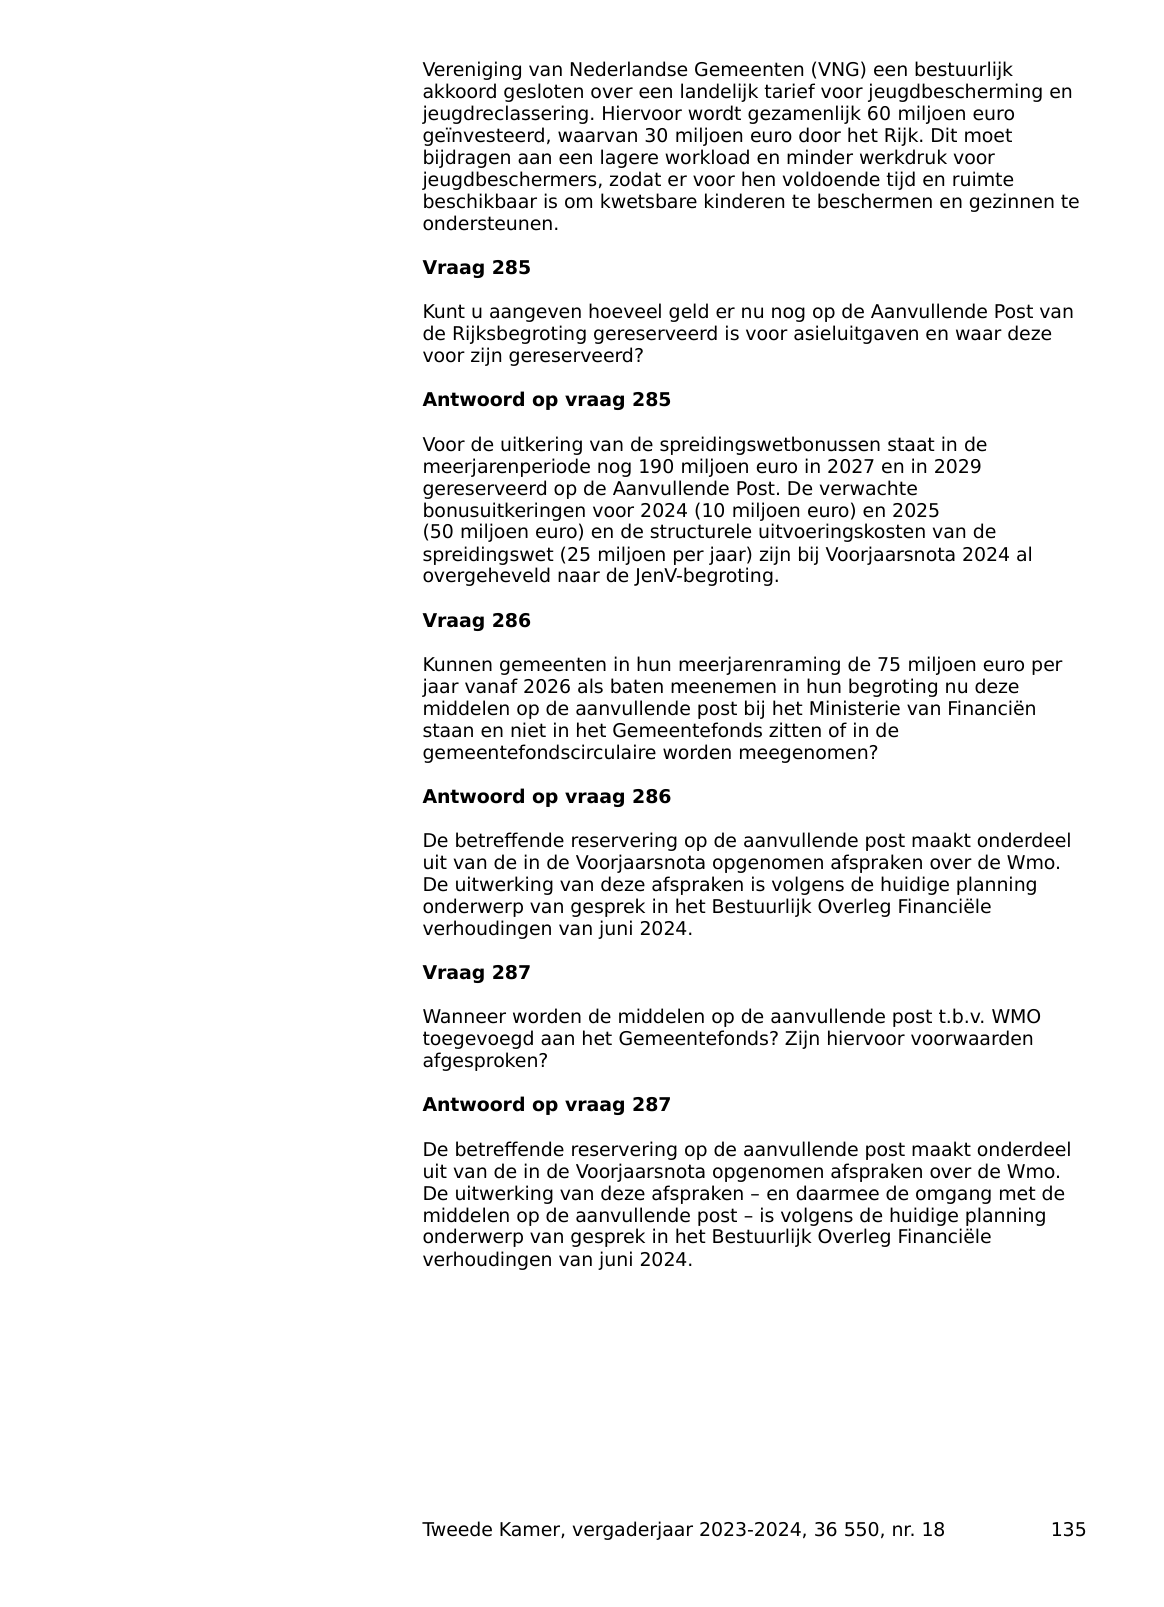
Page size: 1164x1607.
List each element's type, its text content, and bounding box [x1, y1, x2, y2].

subtitle Vraag 287 [422, 962, 1087, 984]
text De betreffende reservering op de aanvullende post maakt onderdeel uit van de in de Voorjaarsnota opgenomen afspraken over de Wmo. De uitwerking van deze afspraken is volgens de huidige planning onderwerp van gesprek in het Bestuurlijk Overleg Financiële verhoudingen van juni 2024. [422, 830, 1087, 940]
text Wanneer worden de middelen op de aanvullende post t.b.v. WMO toegevoegd aan het Gemeentefonds? Zijn hiervoor voorwaarden afgesproken? [422, 1006, 1087, 1072]
text Kunnen gemeenten in hun meerjarenraming de 75 miljoen euro per jaar vanaf 2026 als baten meenemen in hun begroting nu deze middelen op de aanvullende post bij het Ministerie van Financiën staan en niet in het Gemeentefonds zitten of in de gemeentefondscirculaire worden meegenomen? [422, 654, 1087, 764]
subtitle Antwoord op vraag 287 [422, 1094, 1087, 1116]
text Kunt u aangeven hoeveel geld er nu nog op de Aanvullende Post van de Rijksbegroting gereserveerd is voor asieluitgaven en waar deze voor zijn gereserveerd? [422, 301, 1087, 367]
text De betreffende reservering op de aanvullende post maakt onderdeel uit van de in de Voorjaarsnota opgenomen afspraken over de Wmo. De uitwerking van deze afspraken – en daarmee de omgang met de middelen op de aanvullende post – is volgens de huidige planning onderwerp van gesprek in het Bestuurlijk Overleg Financiële verhoudingen van juni 2024. [422, 1138, 1087, 1270]
subtitle Antwoord op vraag 285 [422, 389, 1087, 411]
subtitle Vraag 285 [422, 257, 1087, 279]
text Vereniging van Nederlandse Gemeenten (VNG) een bestuurlijk akkoord gesloten over een landelijk tarief voor jeugdbescherming en jeugdreclassering. Hiervoor wordt gezamenlijk 60 miljoen euro geïnvesteerd, waarvan 30 miljoen euro door het Rijk. Dit moet bijdragen aan een lagere workload en minder werkdruk voor jeugdbeschermers, zodat er voor hen voldoende tijd en ruimte beschikbaar is om kwetsbare kinderen te beschermen en gezinnen te ondersteunen. [422, 59, 1087, 235]
subtitle Vraag 286 [422, 609, 1087, 632]
text Voor de uitkering van de spreidingswetbonussen staat in de meerjarenperiode nog 190 miljoen euro in 2027 en in 2029 gereserveerd op de Aanvullende Post. De verwachte bonusuitkeringen voor 2024 (10 miljoen euro) en 2025 (50 miljoen euro) en de structurele uitvoeringskosten van de spreidingswet (25 miljoen per jaar) zijn bij Voorjaarsnota 2024 al overgeheveld naar de JenV-begroting. [422, 433, 1087, 587]
subtitle Antwoord op vraag 286 [422, 786, 1087, 808]
